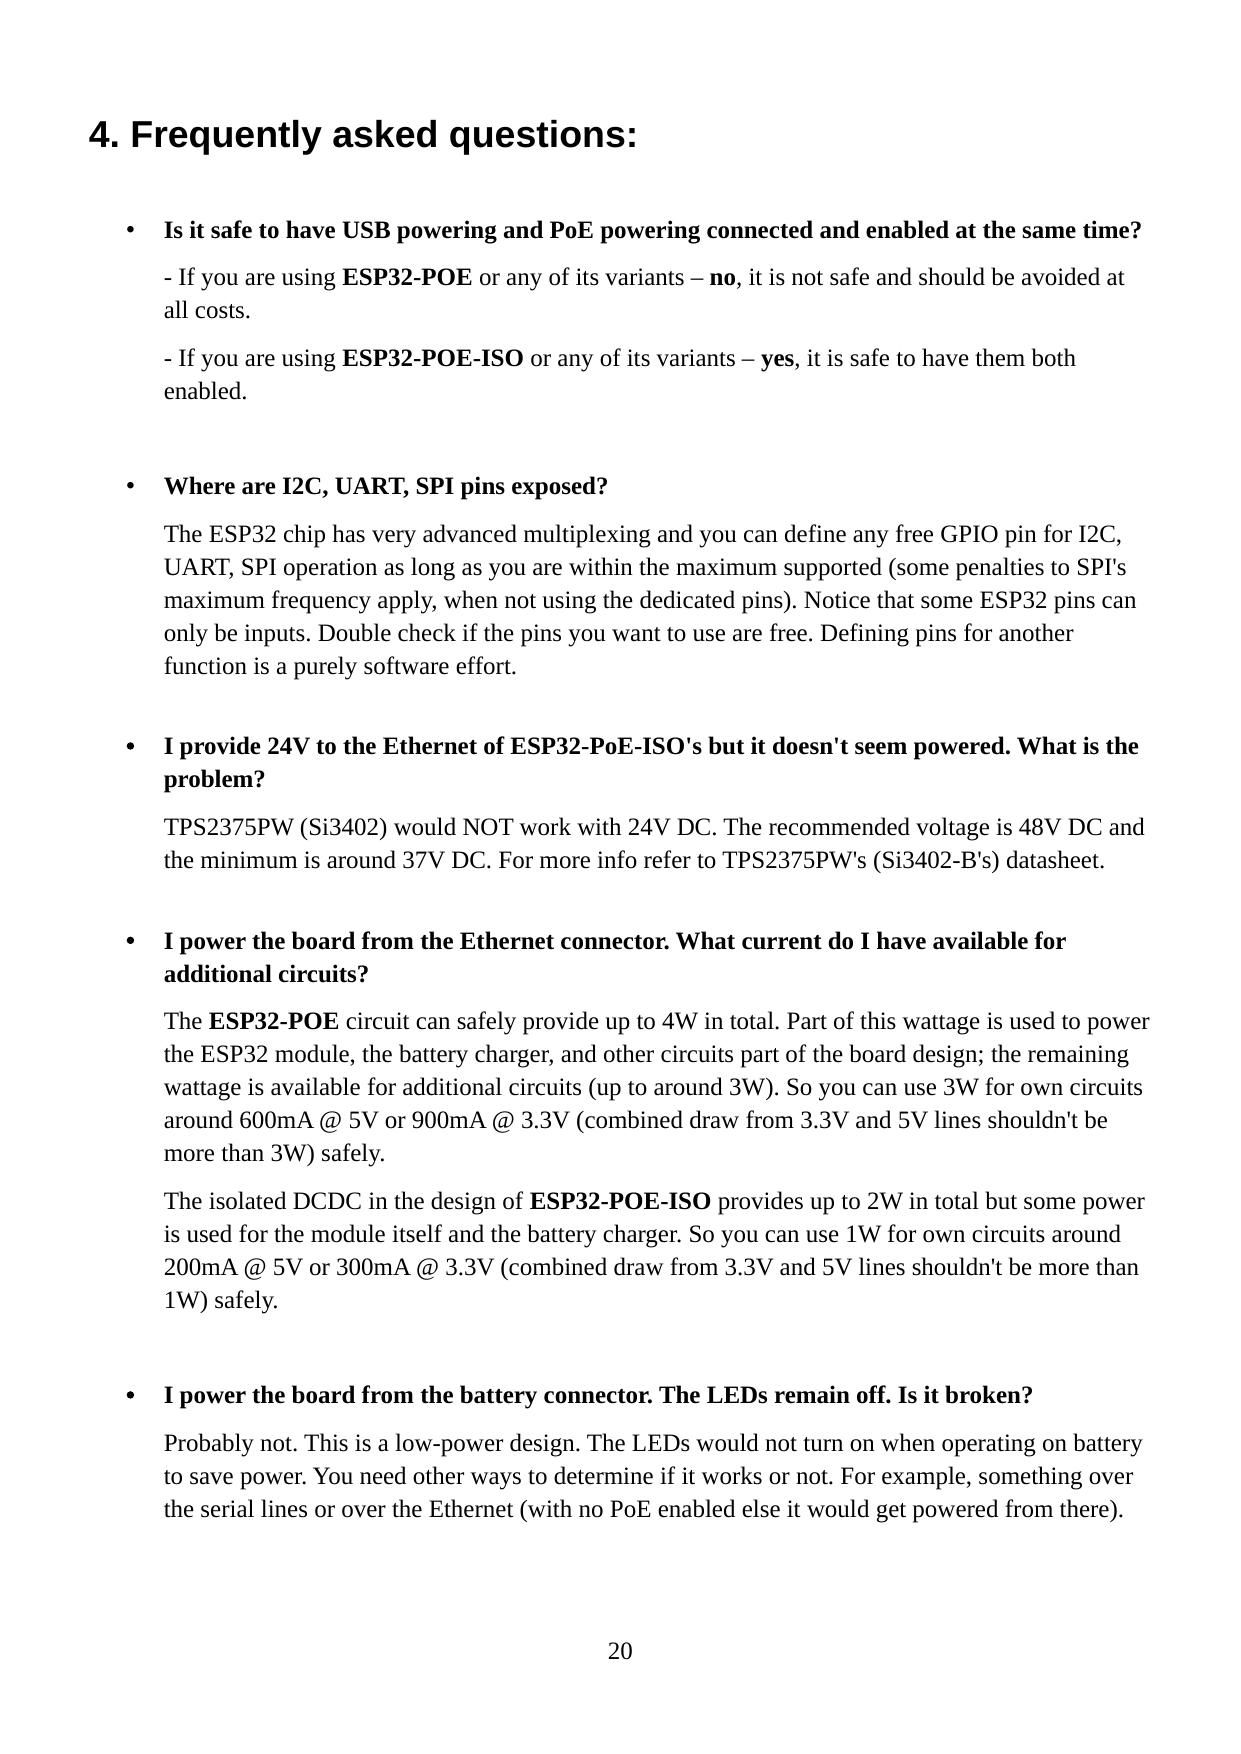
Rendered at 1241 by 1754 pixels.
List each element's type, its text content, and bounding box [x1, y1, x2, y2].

list TPS2375PW (Si3402) would NOT work with 24V DC. The recommended voltage is 48V DC and the minimum is around 37V DC. For more info refer to TPS2375PW's (Si3402-B's) datasheet. [126, 812, 1152, 907]
list Is it safe to have USB powering and PoE powering connected and enabled at the same time? [126, 215, 1152, 243]
list I provide 24V to the Ethernet of ESP32-PoE-ISO's but it doesn't seem powered. What is the problem? [126, 731, 1152, 793]
list The isolated DCDC in the design of ESP32-POE-ISO provides up to 2W in total but some power is used for the module itself and the battery charger. So you can use 1W for own circuits around 200mA @ 5V or 300mA @ 3.3V (combined draw from 3.3V and 5V lines shouldn't be more than 1W) safely. [126, 1186, 1152, 1314]
list - If you are using ESP32-POE-ISO or any of its variants – yes, it is safe to have them both enabled. [126, 343, 1152, 405]
list Where are I2C, UART, SPI pins exposed? [126, 471, 1152, 500]
list The ESP32 chip has very advanced multiplexing and you can define any free GPIO pin for I2C, UART, SPI operation as long as you are within the maximum supported (some penalties to SPI's maximum frequency apply, when not using the dedicated pins). Notice that some ESP32 pins can only be inputs. Double check if the pins you want to use are free. Defining pins for another function is a purely software effort. [126, 519, 1152, 713]
list I power the board from the battery connector. The LEDs remain off. Is it broken? [126, 1380, 1152, 1409]
list I power the board from the Ethernet connector. What current do I have available for additional circuits? [126, 926, 1152, 987]
list Probably not. This is a low-power design. The LEDs would not turn on when operating on battery to save power. You need other ways to determine if it works or not. For example, something over the serial lines or over the Ethernet (with no PoE enabled else it would get powered from there). [126, 1428, 1152, 1556]
list - If you are using ESP32-POE or any of its variants – no, it is not safe and should be avoided at all costs. [126, 262, 1152, 324]
subtitle 4. Frequently asked questions: [88, 112, 1152, 155]
list The ESP32-POE circuit can safely provide up to 4W in total. Part of this wattage is used to power the ESP32 module, the battery charger, and other circuits part of the board design; the remaining wattage is available for additional circuits (up to around 3W). So you can use 3W for own circuits around 600mA @ 5V or 900mA @ 3.3V (combined draw from 3.3V and 5V lines shouldn't be more than 3W) safely. [126, 1006, 1152, 1167]
